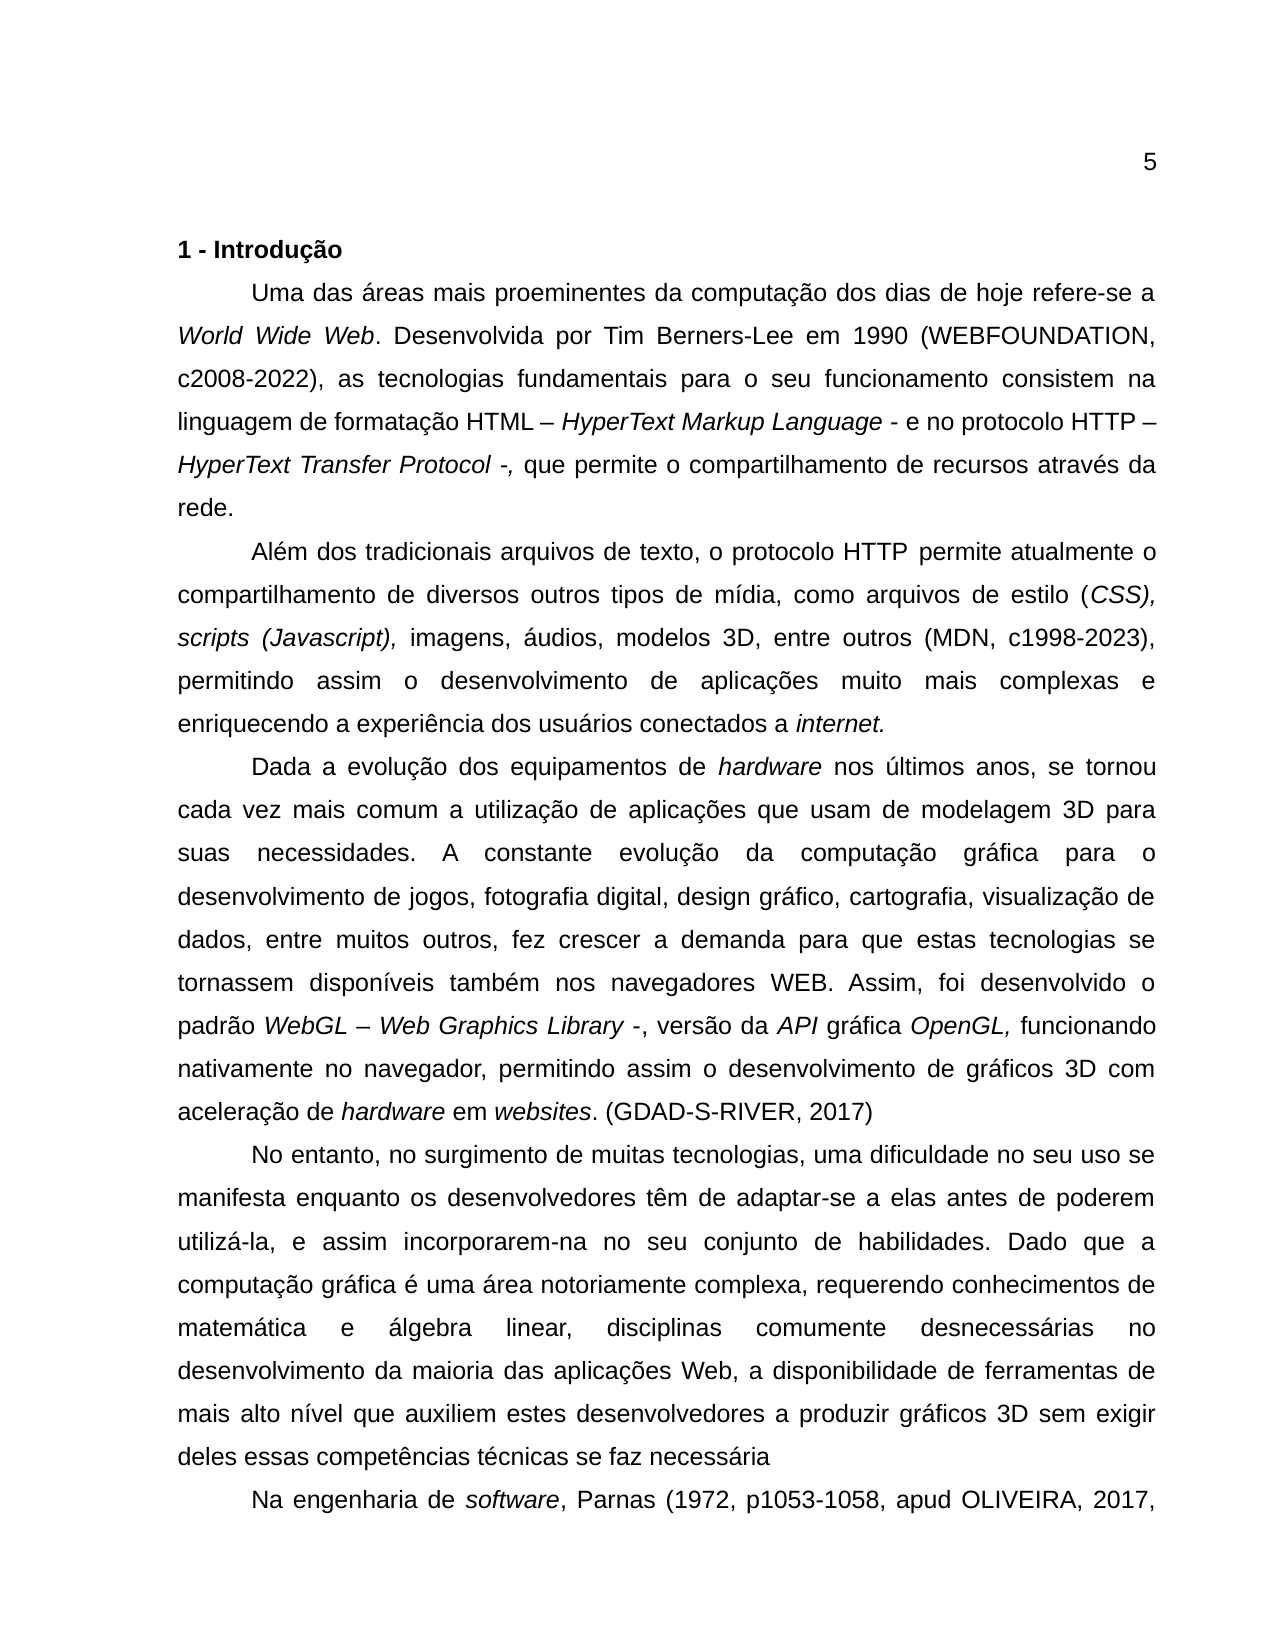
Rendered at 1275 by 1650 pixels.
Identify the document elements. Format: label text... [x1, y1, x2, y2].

text No entanto, no surgimento de muitas tecnologias, uma dificuldade no seu uso se manifesta enquanto os desenvolvedores têm de adaptar-se a elas antes de poderem utilizá-la, e assim incorporarem-na no seu conjunto de habilidades. Dado que a computação gráfica é uma área notoriamente complexa, requerendo conhecimentos de matemática e álgebra linear, disciplinas comumente desnecessárias no desenvolvimento da maioria das aplicações Web, a disponibilidade de ferramentas de mais alto nível que auxiliem estes desenvolvedores a produzir gráficos 3D sem exigir deles essas competências técnicas se faz necessária [177, 1140, 1157, 1471]
text Uma das áreas mais proeminentes da computação dos dias de hoje refere-se a World Wide Web. Desenvolvida por Tim Berners-Lee em 1990 (WEBFOUNDATION, c2008-2022), as tecnologias fundamentais para o seu funcionamento consistem na linguagem de formatação HTML – HyperText Markup Language - e no protocolo HTTP – HyperText Transfer Protocol -, que permite o compartilhamento de recursos através da rede. [177, 278, 1157, 522]
text Além dos tradicionais arquivos de texto, o protocolo HTTP permite atualmente o compartilhamento de diversos outros tipos de mídia, como arquivos de estilo (CSS), scripts (Javascript), imagens, áudios, modelos 3D, entre outros (MDN, c1998-2023), permitindo assim o desenvolvimento de aplicações muito mais complexas e enriquecendo a experiência dos usuários conectados a internet. [177, 537, 1157, 738]
text Na engenharia de software, Parnas (1972, p1053-1058, apud OLIVEIRA, 2017, [177, 1485, 1157, 1514]
text Dada a evolução dos equipamentos de hardware nos últimos anos, se tornou cada vez mais comum a utilização de aplicações que usam de modelagem 3D para suas necessidades. A constante evolução da computação gráfica para o desenvolvimento de jogos, fotografia digital, design gráfico, cartografia, visualização de dados, entre muitos outros, fez crescer a demanda para que estas tecnologias se tornassem disponíveis também nos navegadores WEB. Assim, foi desenvolvido o padrão WebGL – Web Graphics Library -, versão da API gráfica OpenGL, funcionando nativamente no navegador, permitindo assim o desenvolvimento de gráficos 3D com aceleração de hardware em websites. (GDAD-S-RIVER, 2017) [177, 752, 1157, 1126]
subtitle 1 - Introdução [177, 235, 1157, 263]
